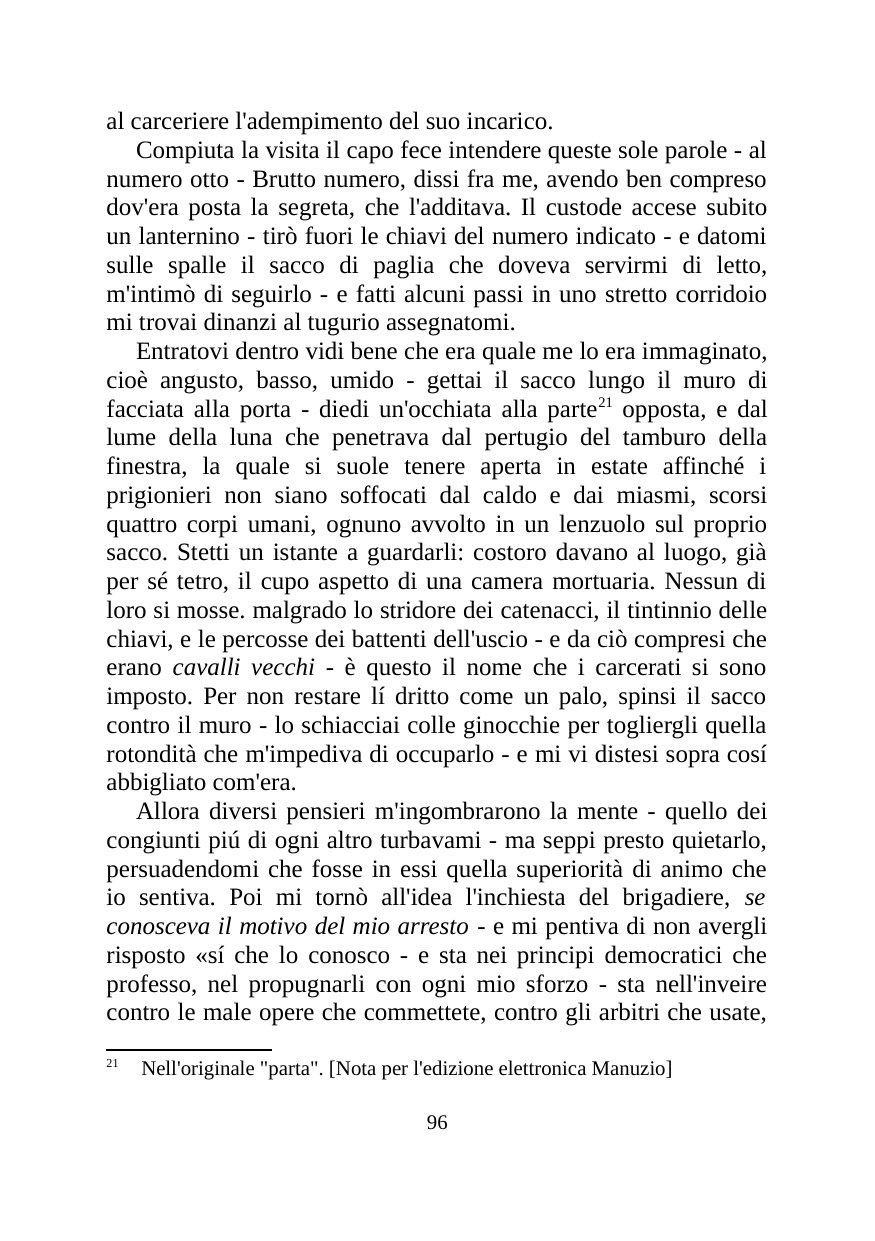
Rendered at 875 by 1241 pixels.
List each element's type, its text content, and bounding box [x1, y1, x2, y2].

text Allora diversi pensieri m'ingombrarono la mente - quello dei congiunti piú di ogni altro turbavami - ma seppi presto quietarlo, persuadendomi che fosse in essi quella superiorità di animo che io sentiva. Poi mi tornò all'idea l'inchiesta del brigadiere, se conosceva il motivo del mio arresto - e mi pentiva di non avergli risposto «sí che lo conosco - e sta nei principi democratici che professo, nel propugnarli con ogni mio sforzo - sta nell'inveire contro le male opere che commettete, contro gli arbitri che usate, [106, 796, 768, 1026]
text Nell'originale "parta". [Nota per l'edizione elettronica Manuzio] [106, 1056, 768, 1080]
text Entratovi dentro vidi bene che era quale me lo era immaginato, cioè angusto, basso, umido - gettai il sacco lungo il muro di facciata alla porta - diedi un'occhiata alla parte opposta, e dal lume della luna che penetrava dal pertugio del tamburo della finestra, la quale si suole tenere aperta in estate affinché i prigionieri non siano soffocati dal caldo e dai miasmi, scorsi quattro corpi umani, ognuno avvolto in un lenzuolo sul proprio sacco. Stetti un istante a guardarli: costoro davano al luogo, già per sé tetro, il cupo aspetto di una camera mortuaria. Nessun di loro si mosse. malgrado lo stridore dei catenacci, il tintinnio delle chiavi, e le percosse dei battenti dell'uscio - e da ciò compresi che erano cavalli vecchi - è questo il nome che i carcerati si sono imposto. Per non restare lí dritto come un palo, spinsi il sacco contro il muro - lo schiacciai colle ginocchie per togliergli quella rotondità che m'impediva di occuparlo - e mi vi distesi sopra cosí abbigliato com'era. [106, 336, 768, 796]
text al carceriere l'adempimento del suo incarico. [106, 106, 768, 135]
text Compiuta la visita il capo fece intendere queste sole parole - al numero otto - Brutto numero, dissi fra me, avendo ben compreso dov'era posta la segreta, che l'additava. Il custode accese subito un lanternino - tirò fuori le chiavi del numero indicato - e datomi sulle spalle il sacco di paglia che doveva servirmi di letto, m'intimò di seguirlo - e fatti alcuni passi in uno stretto corridoio mi trovai dinanzi al tugurio assegnatomi. [106, 135, 768, 336]
